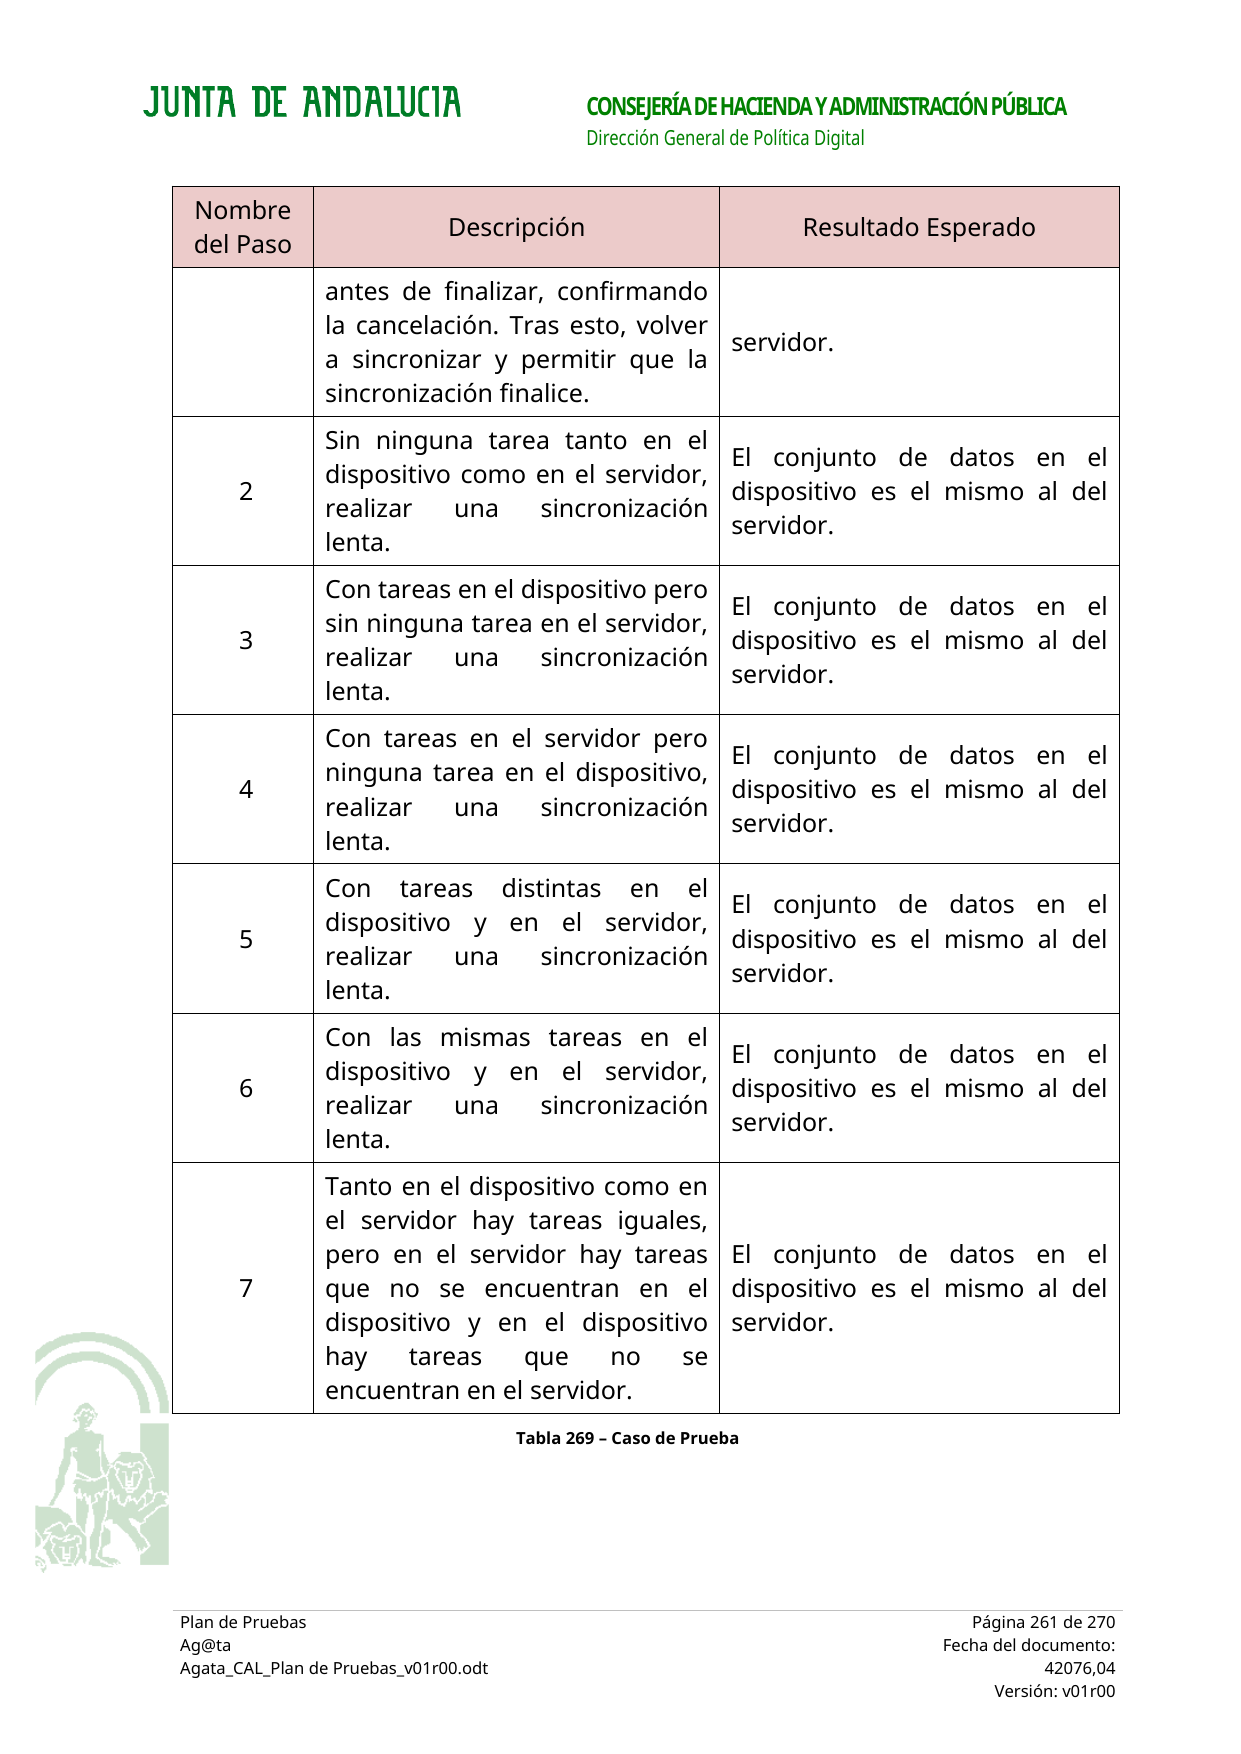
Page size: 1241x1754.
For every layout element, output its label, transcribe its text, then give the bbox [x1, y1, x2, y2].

table_cell 4 [173, 715, 313, 863]
text Tabla 269 – Caso de Prueba [170, 1426, 1107, 1449]
table_cell 5 [173, 864, 313, 1012]
table_cell El conjunto de datos en el dispositivo es el mismo al del servidor. [720, 864, 1119, 1012]
table_cell Con tareas en el dispositivo pero sin ninguna tarea en el servidor, realizar una sincronización lenta. [314, 566, 719, 714]
table_cell 6 [173, 1014, 313, 1162]
table_cell [173, 268, 313, 416]
table_header Nombre del Paso [173, 187, 313, 267]
table_cell 2 [173, 417, 313, 565]
table_cell servidor. [720, 268, 1119, 416]
table_cell El conjunto de datos en el dispositivo es el mismo al del servidor. [720, 1163, 1119, 1413]
table_cell Sin ninguna tarea tanto en el dispositivo como en el servidor, realizar una sincronización lenta. [314, 417, 719, 565]
table_cell El conjunto de datos en el dispositivo es el mismo al del servidor. [720, 1014, 1119, 1162]
table_cell Tanto en el dispositivo como en el servidor hay tareas iguales, pero en el servidor hay tareas que no se encuentran en el dispositivo y en el dispositivo hay tareas que no se encuentran en el servidor. [314, 1163, 719, 1413]
table_cell El conjunto de datos en el dispositivo es el mismo al del servidor. [720, 417, 1119, 565]
table_cell El conjunto de datos en el dispositivo es el mismo al del servidor. [720, 715, 1119, 863]
table_header Resultado Esperado [720, 187, 1119, 267]
table_cell Con tareas en el servidor pero ninguna tarea en el dispositivo, realizar una sincronización lenta. [314, 715, 719, 863]
table_cell 3 [173, 566, 313, 714]
picture [143, 86, 461, 117]
table_header Descripción [314, 187, 719, 267]
table_cell Con las mismas tareas en el dispositivo y en el servidor, realizar una sincronización lenta. [314, 1014, 719, 1162]
table_cell Con tareas distintas en el dispositivo y en el servidor, realizar una sincronización lenta. [314, 864, 719, 1012]
table_cell 7 [173, 1163, 313, 1413]
table_cell antes de finalizar, confirmando la cancelación. Tras esto, volver a sincronizar y permitir que la sincronización finalice. [314, 268, 719, 416]
table_cell El conjunto de datos en el dispositivo es el mismo al del servidor. [720, 566, 1119, 714]
